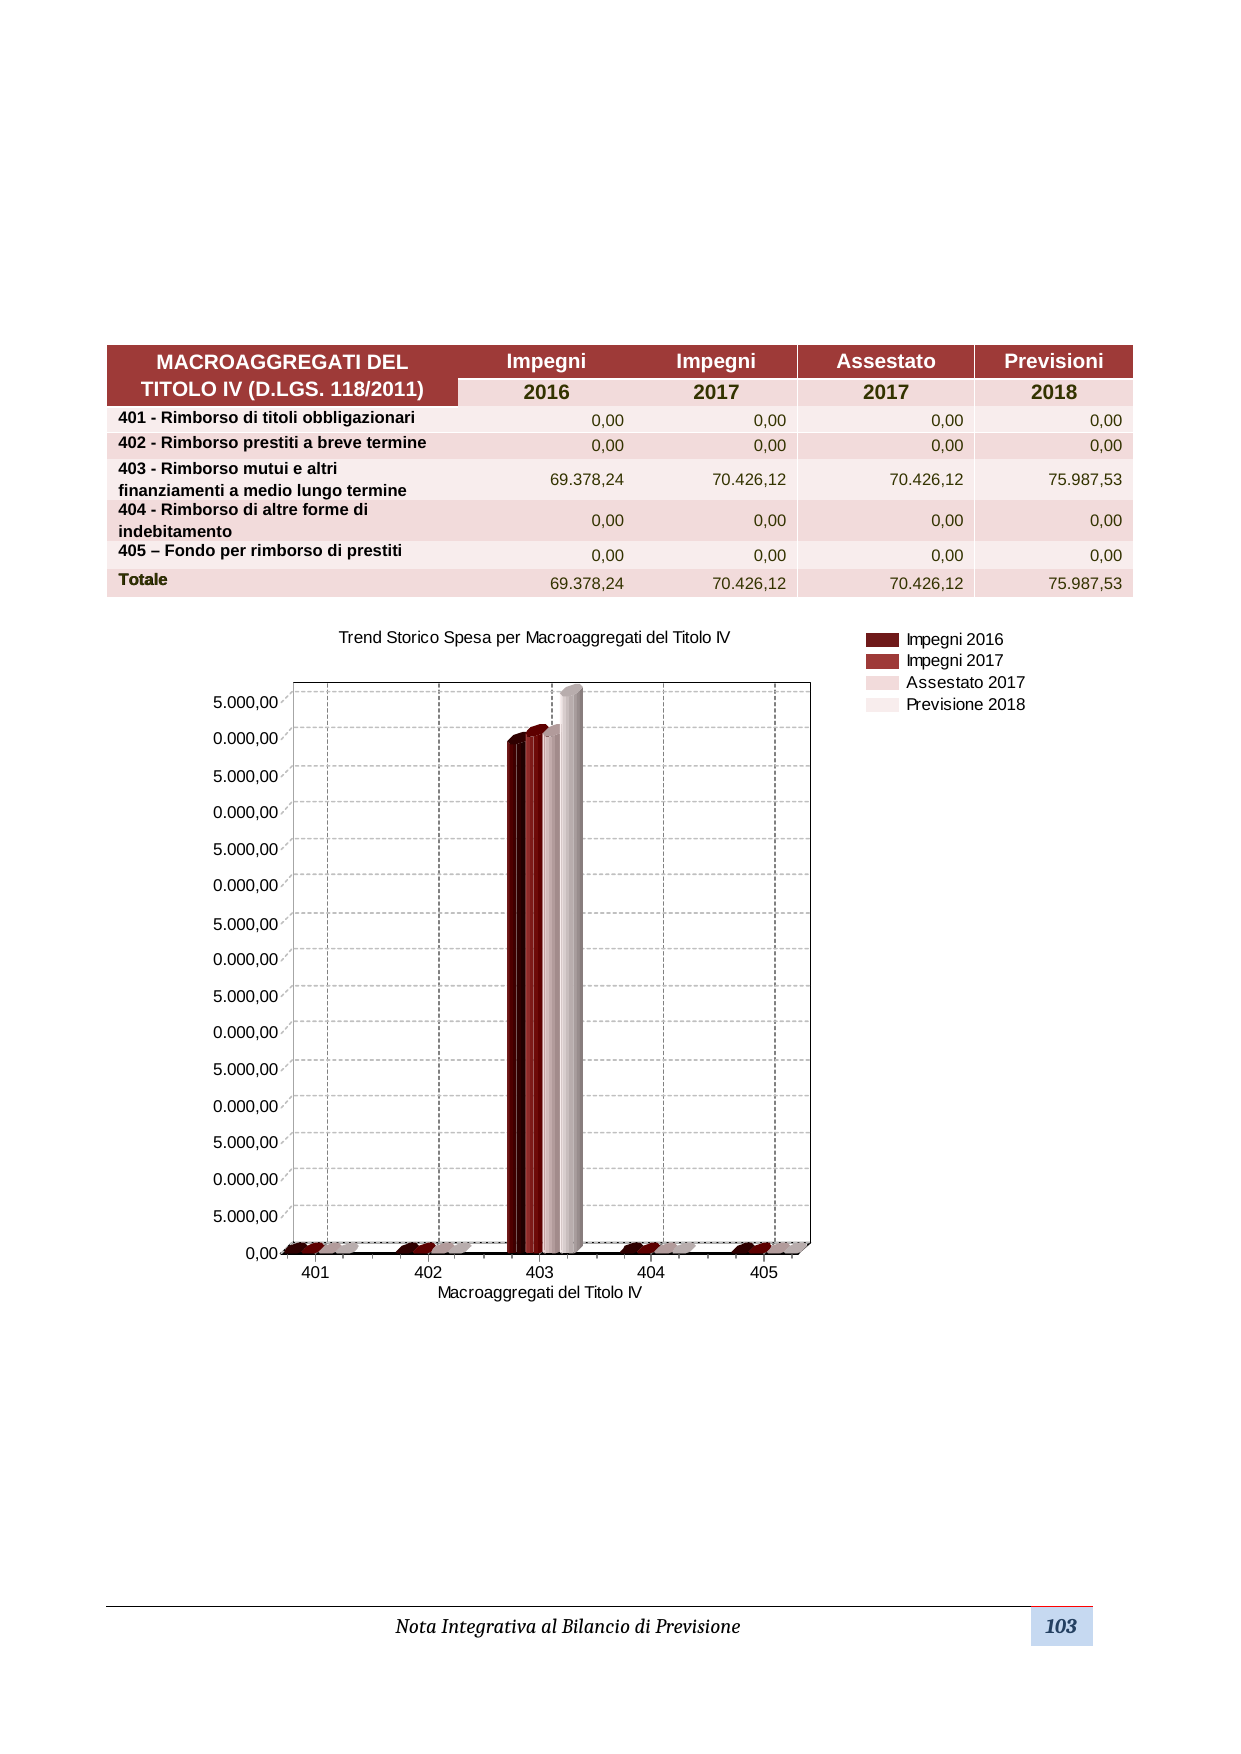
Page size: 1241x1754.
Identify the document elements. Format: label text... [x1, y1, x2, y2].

table_cell 0,00 [975, 406, 1133, 432]
table_cell 0,00 [635, 406, 797, 432]
table_cell 0,00 [458, 406, 635, 432]
table_cell 2017 [635, 380, 797, 406]
table_cell 0,00 [798, 406, 974, 432]
table_header Previsioni [975, 345, 1133, 378]
table_cell 0,00 [798, 433, 974, 459]
table_cell 0,00 [798, 541, 974, 569]
table_header Impegni [635, 345, 797, 378]
table_cell 401 - Rimborso di titoli obbligazionari [107, 408, 458, 432]
table_cell 69.378,24 [458, 569, 635, 597]
table_cell 0,00 [798, 500, 974, 541]
table_cell 404 - Rimborso di altre forme di indebitamento [107, 500, 458, 541]
table_cell 70.426,12 [798, 459, 974, 500]
table_cell 0,00 [975, 500, 1133, 541]
table_cell 2018 [975, 380, 1133, 406]
table_cell 0,00 [458, 541, 635, 569]
table_cell 70.426,12 [798, 569, 974, 597]
table_header Impegni [458, 345, 635, 378]
table_header Assestato [798, 345, 974, 378]
table_header MACROAGGREGATI DEL TITOLO IV (D.LGS. 118/2011) [107, 345, 458, 406]
table_cell 403 - Rimborso mutui e altri finanziamenti a medio lungo termine [107, 459, 458, 500]
table_cell 75.987,53 [975, 459, 1133, 500]
table_cell 70.426,12 [635, 569, 797, 597]
table_cell 0,00 [975, 541, 1133, 569]
table_cell 0,00 [458, 500, 635, 541]
table_cell 402 - Rimborso prestiti a breve termine [107, 433, 458, 459]
table_cell 405 – Fondo per rimborso di prestiti [107, 541, 458, 569]
table_cell Totale [107, 569, 458, 597]
table_cell 2017 [798, 380, 974, 406]
table_cell 2016 [458, 380, 635, 406]
table_cell 0,00 [635, 500, 797, 541]
table_cell 0,00 [635, 541, 797, 569]
table_cell 70.426,12 [635, 459, 797, 500]
table_cell 0,00 [975, 433, 1133, 459]
table_cell 0,00 [635, 433, 797, 459]
table_cell 0,00 [458, 433, 635, 459]
table_cell 69.378,24 [458, 459, 635, 500]
table_cell 75.987,53 [975, 569, 1133, 597]
